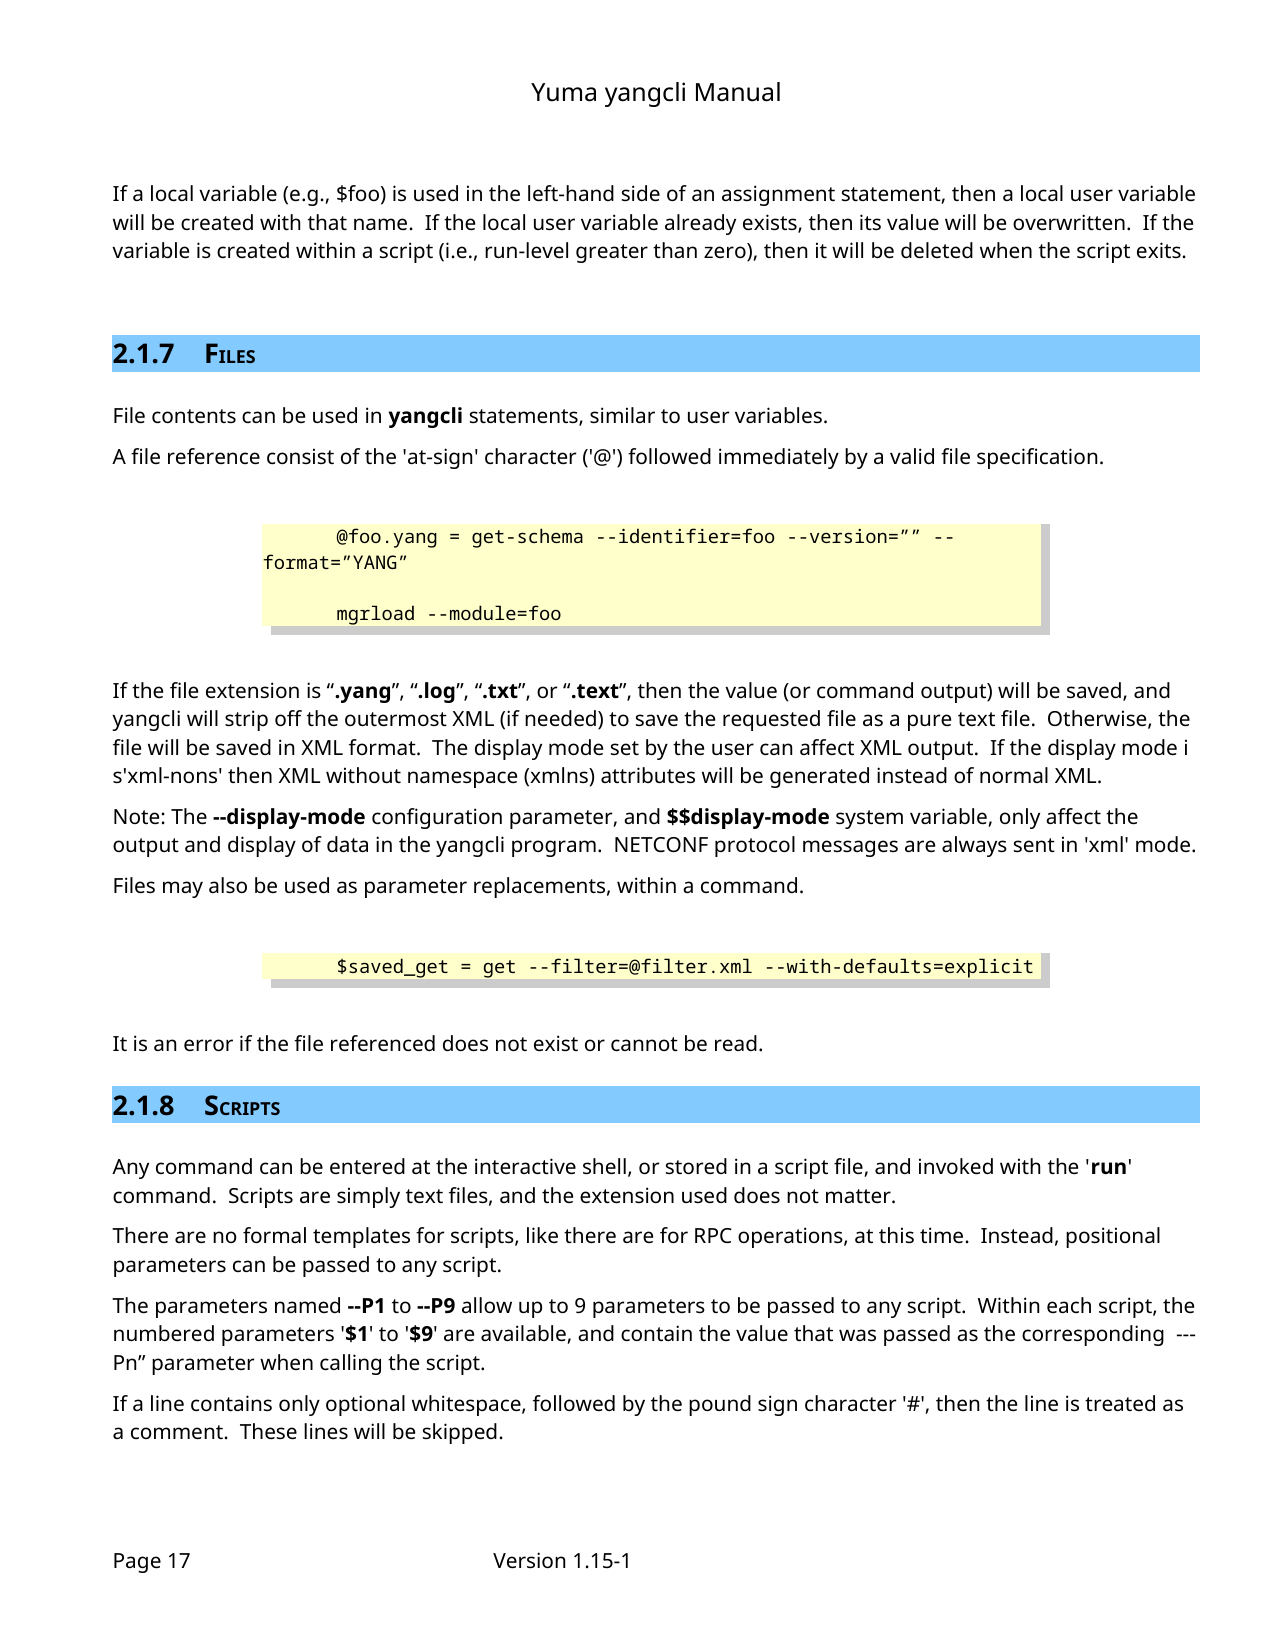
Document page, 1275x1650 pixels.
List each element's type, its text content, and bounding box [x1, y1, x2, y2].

text A file reference consist of the 'at-sign' character ('@') followed immediately by a valid file specification. [112, 442, 1200, 470]
text If the file extension is “.yang”, “.log”, “.txt”, or “.text”, then the value (or command output) will be saved, and yangcli will strip off the outermost XML (if needed) to save the requested file as a pure text file. Otherwise, the file will be saved in XML format. The display mode set by the user can affect XML output. If the display mode i s'xml-nons' then XML without namespace (xmlns) attributes will be generated instead of normal XML. [112, 676, 1200, 789]
text There are no formal templates for scripts, like there are for RPC operations, at this time. Instead, positional parameters can be passed to any script. [112, 1222, 1200, 1278]
subtitle Scripts [112, 1086, 1200, 1123]
text File contents can be used in yangcli statements, similar to user variables. [112, 401, 1200, 429]
text If a line contains only optional whitespace, followed by the pound sign character '#', then the line is treated as a comment. These lines will be skipped. [112, 1389, 1200, 1446]
text @foo.yang = get-schema --identifier=foo --version=”” --format=”YANG” [262, 524, 1041, 575]
subtitle Files [112, 335, 1200, 372]
text Any command can be entered at the interactive shell, or stored in a script file, and invoked with the 'run' command. Scripts are simply text files, and the extension used does not matter. [112, 1152, 1200, 1209]
text Files may also be used as parameter replacements, within a command. [112, 871, 1200, 900]
text If a local variable (e.g., $foo) is used in the left-hand side of an assignment statement, then a local user variable will be created with that name. If the local user variable already exists, then its value will be overwritten. If the variable is created within a script (i.e., run-level greater than zero), then it will be deleted when the script exits. [112, 179, 1200, 265]
text mgrload --module=foo [262, 600, 1041, 626]
text It is an error if the file referenced does not exist or cannot be read. [112, 1029, 1200, 1057]
text $saved_get = get --filter=@filter.xml --with-defaults=explicit [262, 953, 1041, 979]
text The parameters named --P1 to --P9 allow up to 9 parameters to be passed to any script. Within each script, the numbered parameters '$1' to '$9' are available, and contain the value that was passed as the corresponding ---Pn” parameter when calling the script. [112, 1291, 1200, 1376]
text Note: The --display-mode configuration parameter, and $$display-mode system variable, only affect the output and display of data in the yangcli program. NETCONF protocol messages are always sent in 'xml' mode. [112, 802, 1200, 859]
